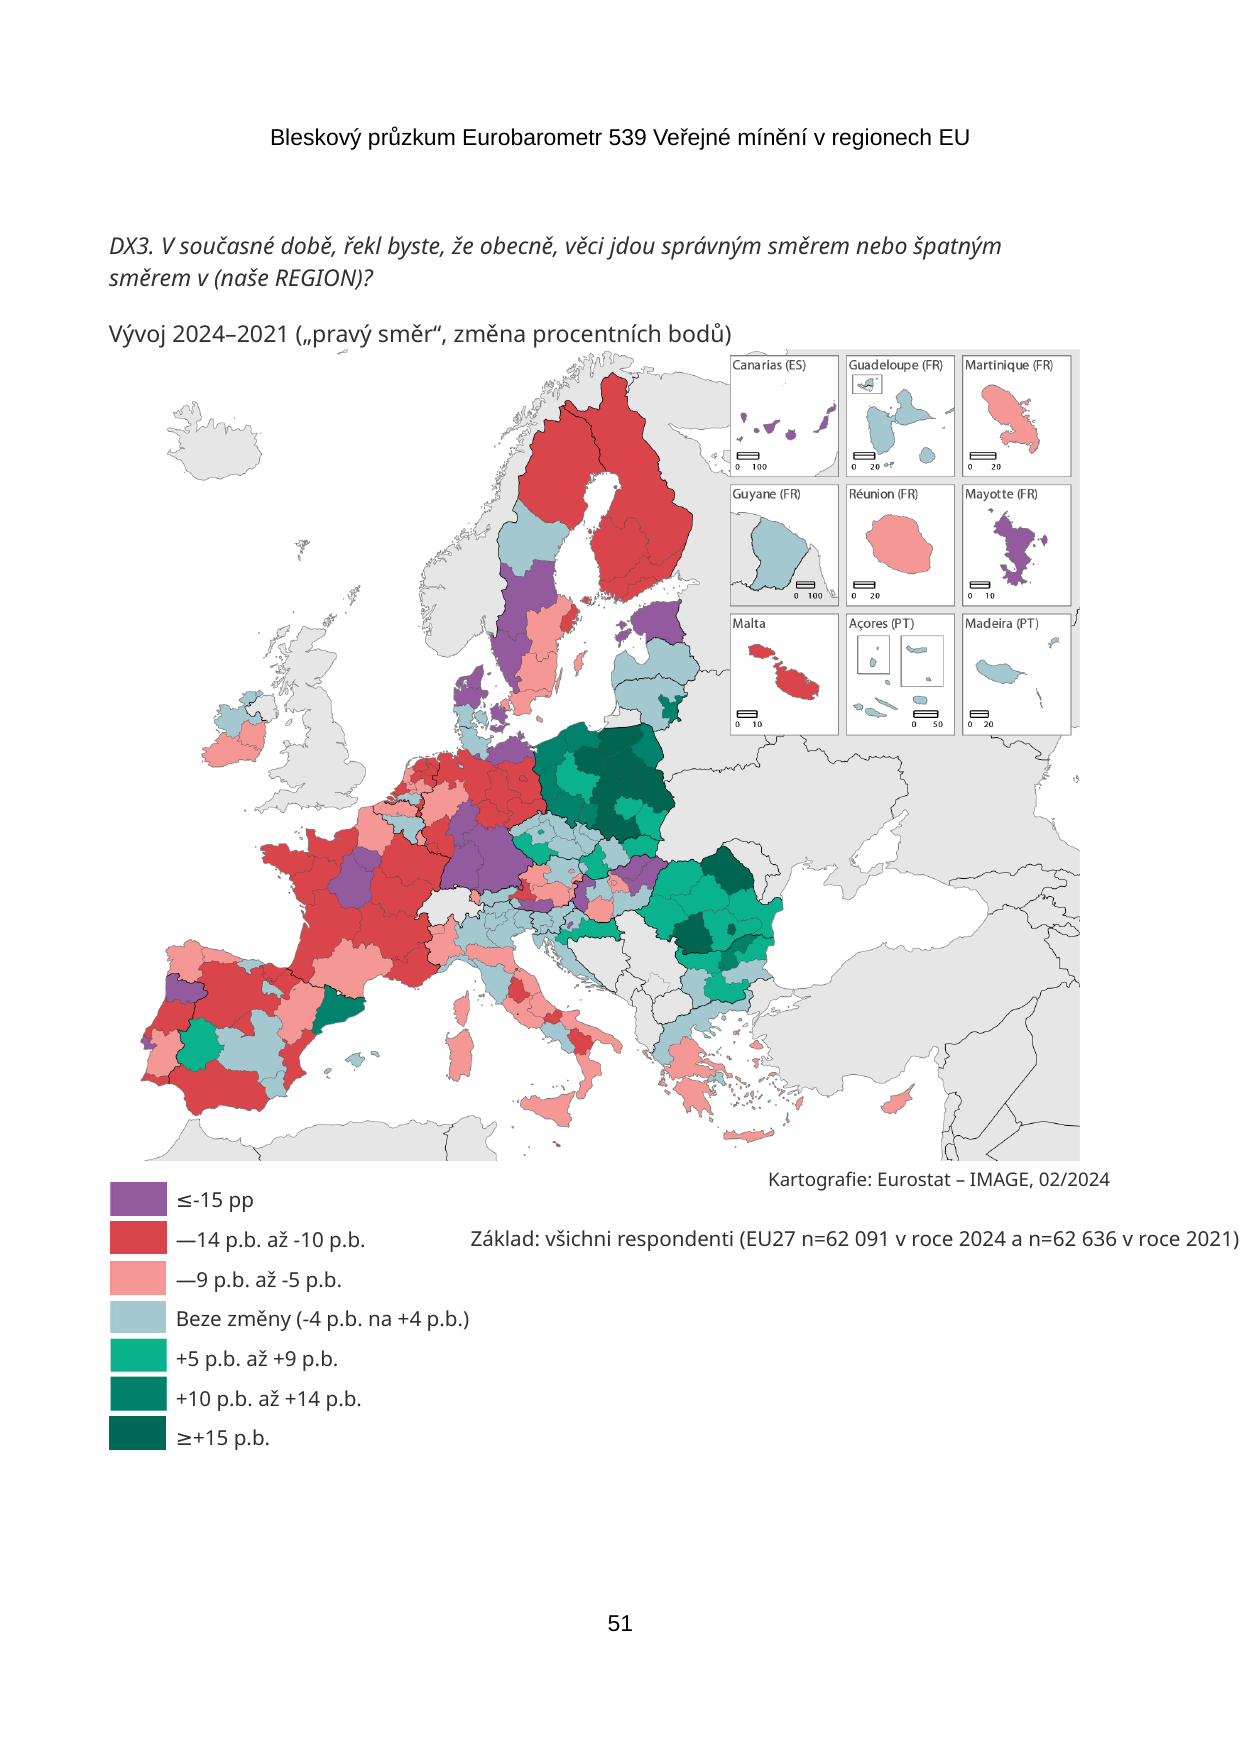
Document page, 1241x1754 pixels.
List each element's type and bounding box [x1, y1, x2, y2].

picture [109, 1416, 166, 1450]
picture [111, 1377, 166, 1410]
picture [115, 346, 1080, 1165]
picture [110, 1182, 167, 1216]
picture [111, 1339, 166, 1371]
picture [110, 1301, 166, 1333]
picture [110, 1221, 167, 1254]
picture [110, 1261, 166, 1295]
